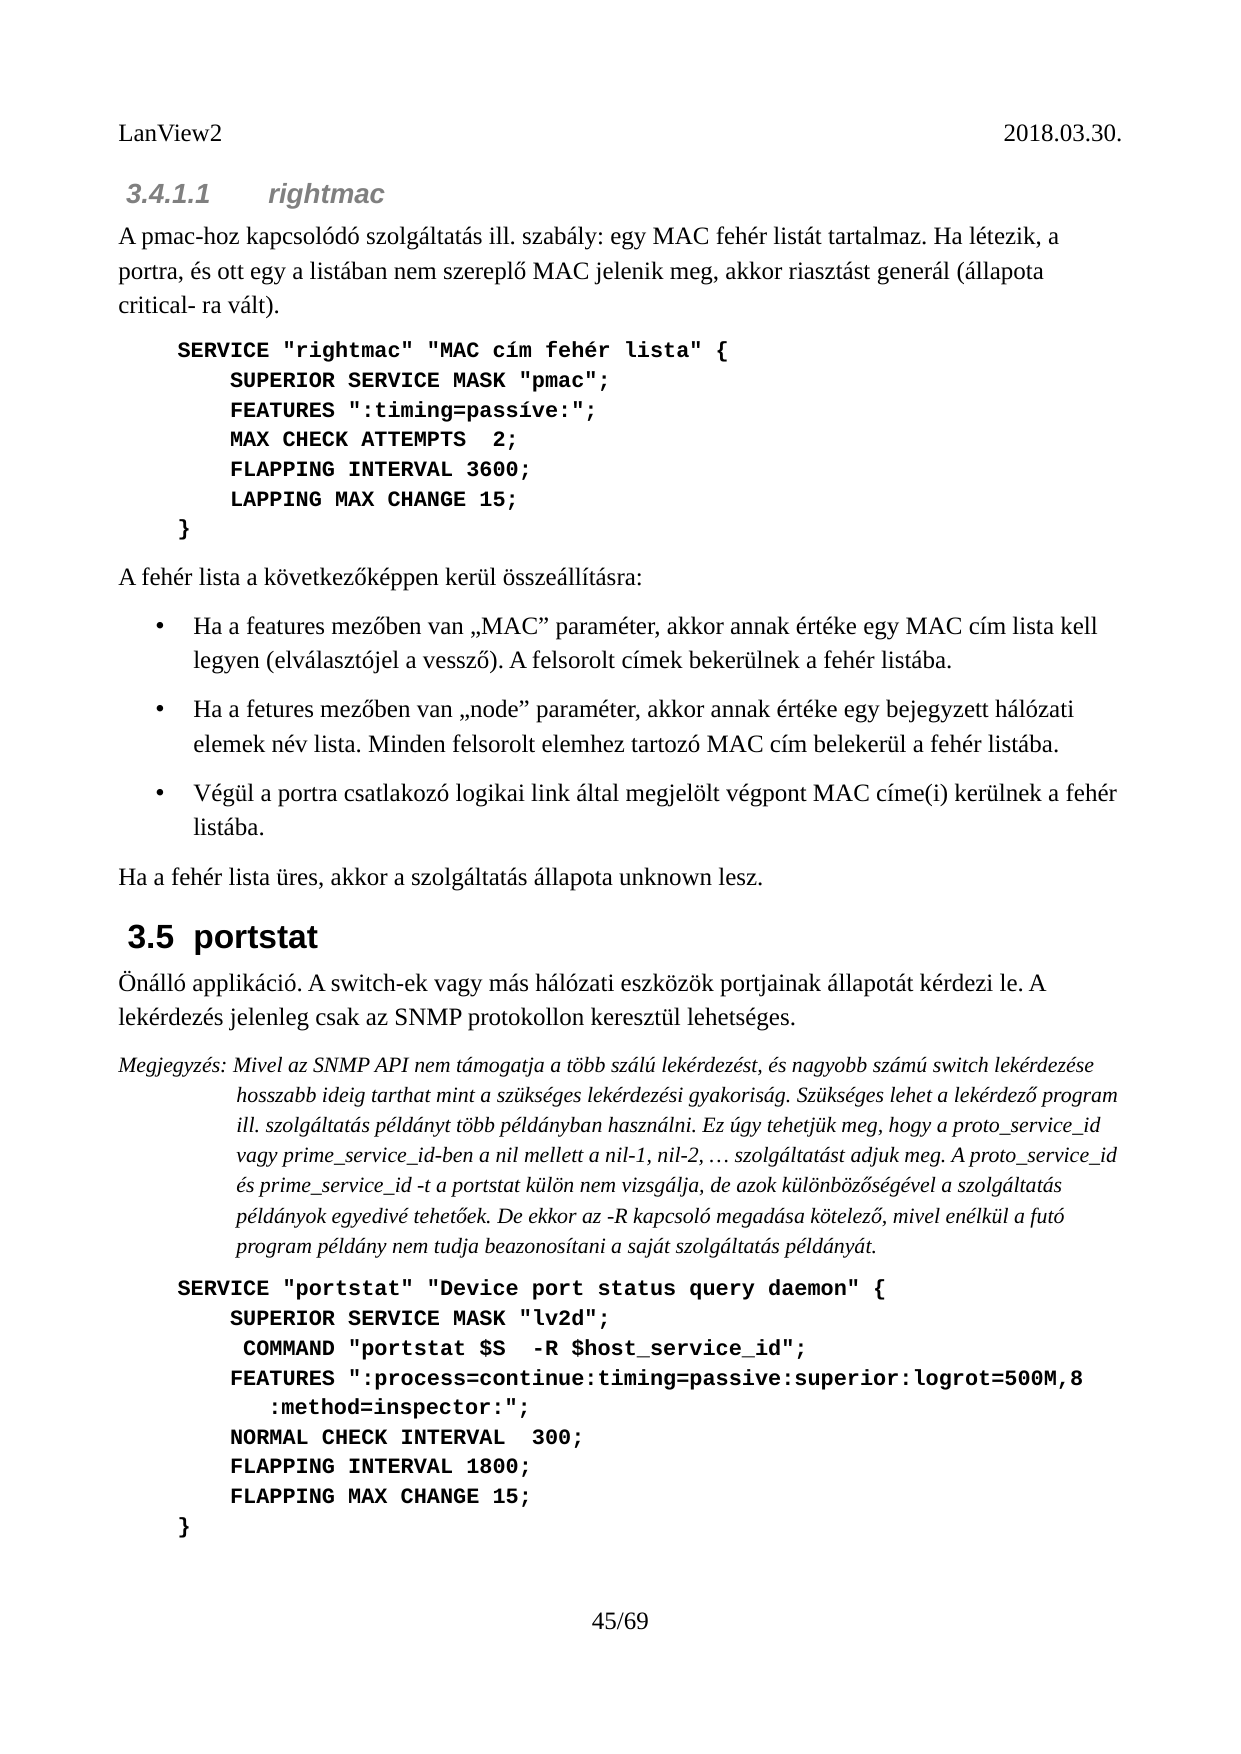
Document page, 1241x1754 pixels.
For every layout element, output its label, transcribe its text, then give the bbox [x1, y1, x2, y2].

list Ha a features mezőben van „MAC” paraméter, akkor annak értéke egy MAC cím lista kell legyen (elválasztójel a vessző). A felsorolt címek bekerülnek a fehér listába. [156, 611, 1122, 674]
text A fehér lista a következőképpen kerül összeállításra: [118, 562, 1122, 591]
text Önálló applikáció. A switch-ek vagy más hálózati eszközök portjainak állapotát kérdezi le. A lekérdezés jelenleg csak az SNMP protokollon keresztül lehetséges. [118, 968, 1122, 1031]
list Végül a portra csatlakozó logikai link által megjelölt végpont MAC címe(i) kerülnek a fehér listába. [156, 778, 1122, 841]
text Megjegyzés: Mivel az SNMP API nem támogatja a több szálú lekérdezést, és nagyobb számú switch lekérdezése hosszabb ideig tarthat mint a szükséges lekérdezési gyakoriság. Szükséges lehet a lekérdező program ill. szolgáltatás példányt több példányban használni. Ez úgy tehetjük meg, hogy a proto_service_id vagy prime_service_id-ben a nil mellett a nil-1, nil-2, … szolgáltatást adjuk meg. A proto_service_id és prime_service_id -t a portstat külön nem vizsgálja, de azok különbözőségével a szolgáltatás példányok egyedivé tehetőek. De ekkor az -R kapcsoló megadása kötelező, mivel enélkül a futó program példány nem tudja beazonosítani a saját szolgáltatás példányát. [118, 1052, 1122, 1258]
subtitle portstat [118, 917, 1122, 956]
text SERVICE "portstat" "Device port status query daemon" { SUPERIOR SERVICE MASK "lv2d"; COMMAND "portstat $S -R $host_service_id"; FEATURES ":process=continue:timing=passive:superior:logrot=500M,8 :method=inspector:"; NORMAL CHECK INTERVAL 300; FLAPPING INTERVAL 1800; FLAPPING MAX CHANGE 15; } [177, 1278, 1122, 1540]
subtitle rightmac [118, 177, 1122, 209]
text SERVICE "rightmac" "MAC cím fehér lista" { SUPERIOR SERVICE MASK "pmac"; FEATURES ":timing=passíve:"; MAX CHECK ATTEMPTS 2; FLAPPING INTERVAL 3600; LAPPING MAX CHANGE 15; } [177, 339, 1122, 542]
text Ha a fehér lista üres, akkor a szolgáltatás állapota unknown lesz. [118, 862, 1122, 890]
list Ha a fetures mezőben van „node” paraméter, akkor annak értéke egy bejegyzett hálózati elemek név lista. Minden felsorolt elemhez tartozó MAC cím belekerül a fehér listába. [156, 694, 1122, 758]
text A pmac-hoz kapcsolódó szolgáltatás ill. szabály: egy MAC fehér listát tartalmaz. Ha létezik, a portra, és ott egy a listában nem szereplő MAC jelenik meg, akkor riasztást generál (állapota critical- ra vált). [118, 221, 1122, 319]
